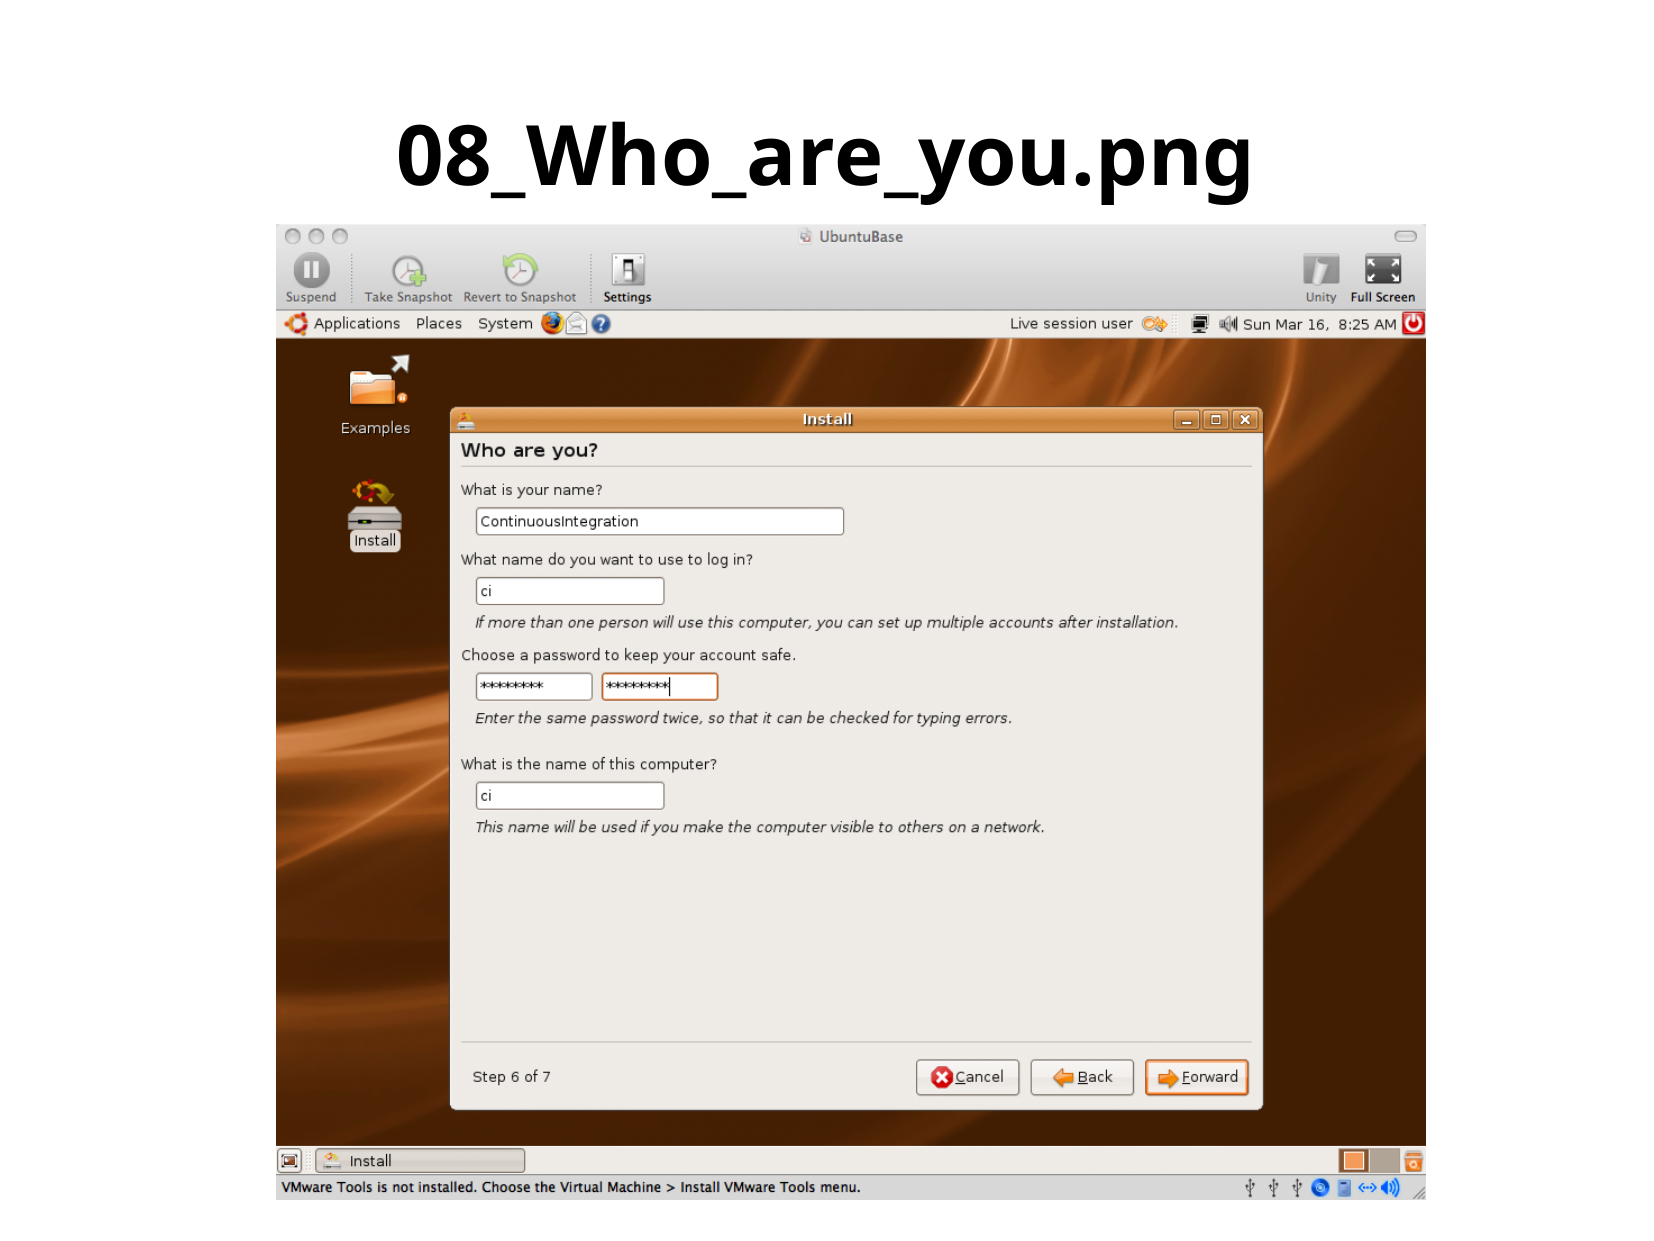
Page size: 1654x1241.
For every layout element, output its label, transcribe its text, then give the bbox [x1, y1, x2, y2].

picture [276, 224, 1426, 1201]
title 08_Who_are_you.png [82, 49, 1571, 257]
